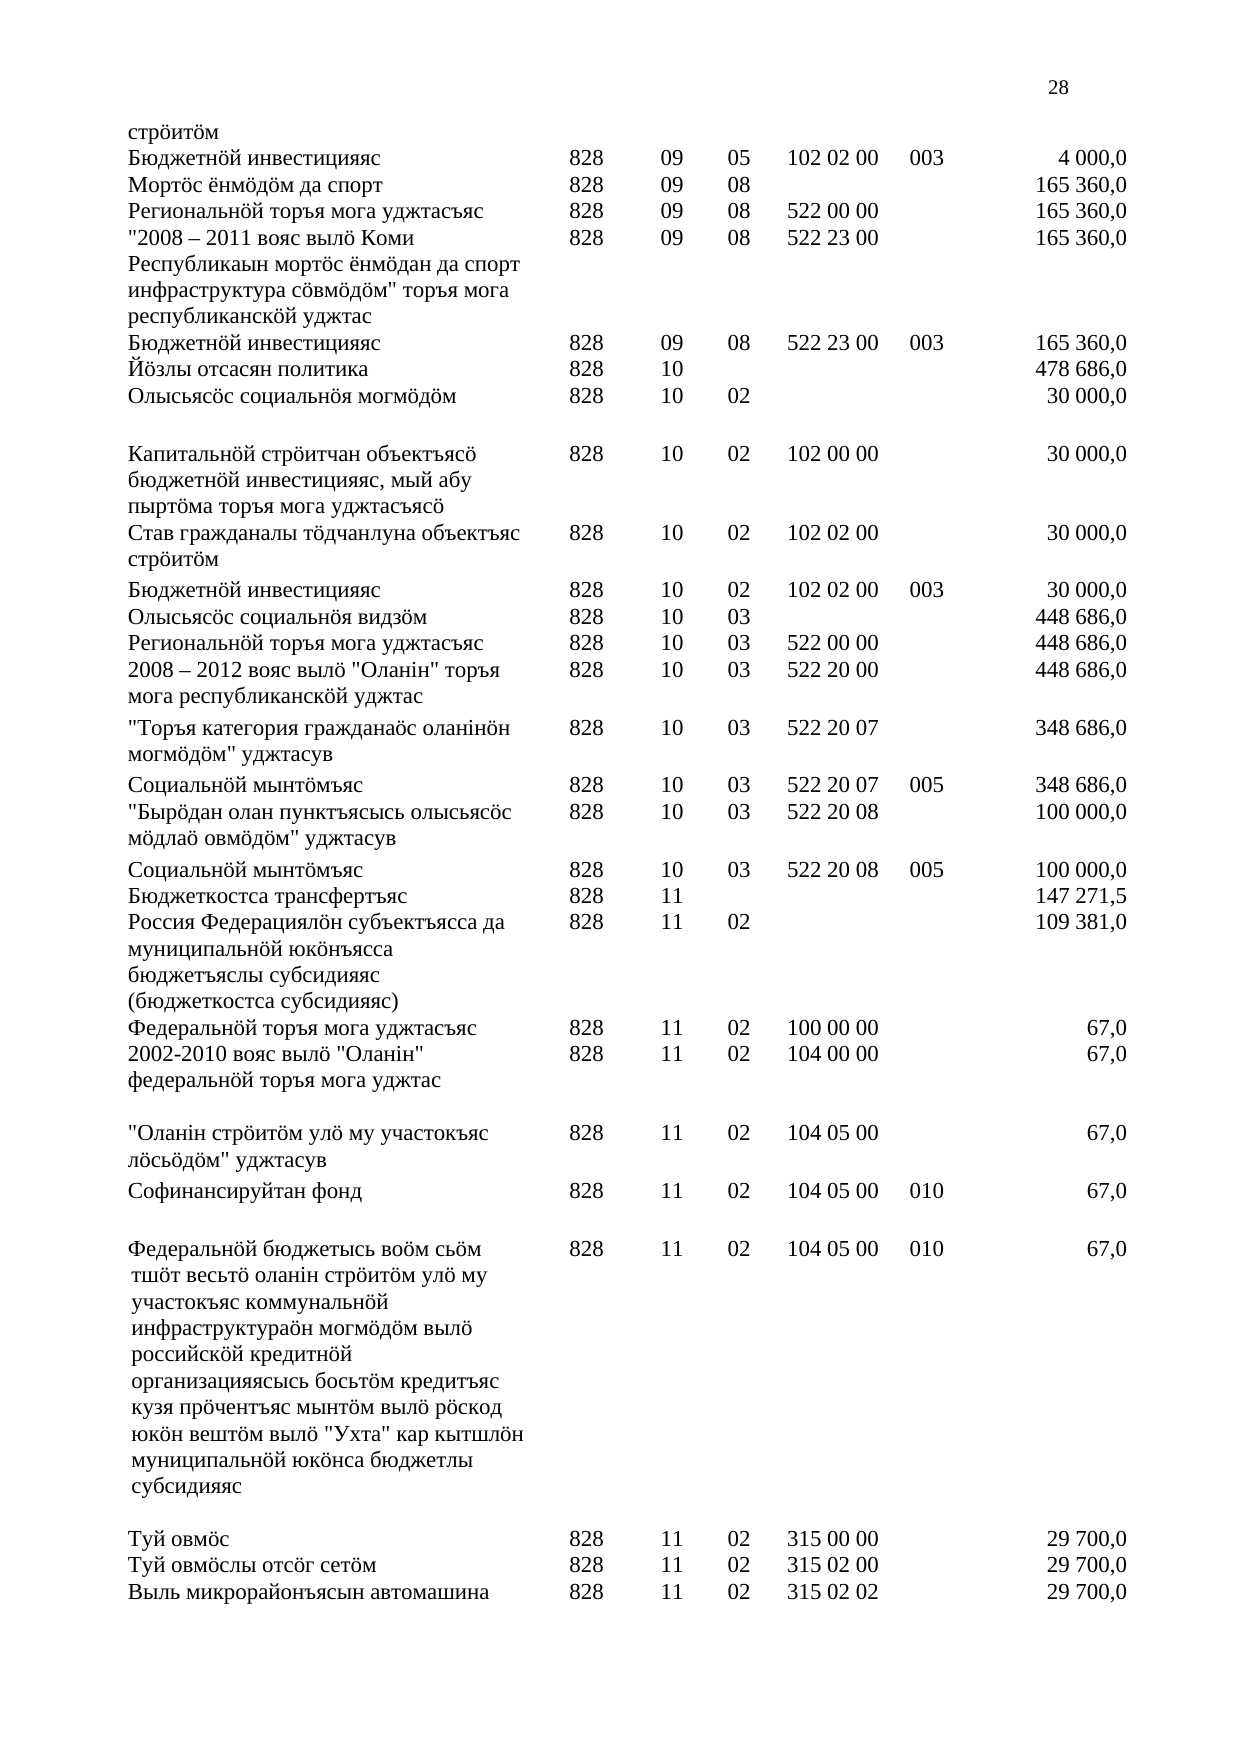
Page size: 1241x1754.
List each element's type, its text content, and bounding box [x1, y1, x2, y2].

table_cell [1133, 1235, 1170, 1525]
table_cell [889, 798, 964, 856]
table_cell 828 [530, 771, 643, 798]
table_cell 08 [701, 224, 776, 329]
table_cell 10 [643, 519, 701, 577]
table_cell 348 686,0 [964, 714, 1133, 771]
table_cell [889, 909, 964, 1014]
table_cell 08 [701, 197, 776, 223]
table_cell 11 [643, 882, 701, 908]
table_cell [1133, 329, 1170, 355]
table_cell 522 00 00 [776, 629, 889, 656]
table_cell 30 000,0 [964, 440, 1133, 519]
table_cell [1133, 1040, 1170, 1119]
table_cell 448 686,0 [964, 629, 1133, 656]
table_cell "2008 – 2011 вояс вылö Коми Республикаын мортöс ёнмöдан да спорт инфраструктура сöвмöдöм" торъя мога республиканскöй уджтас [122, 224, 530, 329]
table_cell 10 [643, 771, 701, 798]
table_cell 03 [701, 656, 776, 713]
table_cell 828 [530, 656, 643, 713]
table_cell 522 20 00 [776, 656, 889, 713]
table_cell 09 [643, 197, 701, 223]
table_cell 10 [643, 856, 701, 882]
table_cell 828 [530, 1551, 643, 1578]
table_cell [889, 629, 964, 656]
table_cell [889, 355, 964, 382]
table_cell 09 [643, 145, 701, 171]
table_cell 2002-2010 вояс вылö "Оланін" федеральнöй торъя мога уджтас [122, 1040, 530, 1119]
table_cell [1133, 603, 1170, 629]
table_cell [776, 603, 889, 629]
table_cell [889, 224, 964, 329]
table_cell 02 [701, 1040, 776, 1119]
table_cell [1133, 856, 1170, 882]
table_cell 828 [530, 355, 643, 382]
table_cell 11 [643, 1578, 701, 1604]
table_cell 03 [701, 798, 776, 856]
table_cell 522 23 00 [776, 329, 889, 355]
table_cell 11 [643, 1040, 701, 1119]
table_cell [1133, 798, 1170, 856]
table_cell 828 [530, 382, 643, 439]
table_cell 67,0 [964, 1040, 1133, 1119]
table_cell 448 686,0 [964, 656, 1133, 713]
table_cell [1133, 197, 1170, 223]
table_cell 29 700,0 [964, 1525, 1133, 1551]
table_cell [889, 118, 964, 144]
table_cell [889, 656, 964, 713]
table_cell [776, 355, 889, 382]
table_cell 828 [530, 798, 643, 856]
table_cell [1133, 118, 1170, 144]
table_cell [1133, 224, 1170, 329]
table_cell Софинансируйтан фонд [122, 1177, 530, 1235]
table_cell [1133, 440, 1170, 519]
table_cell стрöитöм [122, 118, 530, 144]
table_cell 165 360,0 [964, 197, 1133, 223]
table_cell 102 02 00 [776, 145, 889, 171]
table_cell [776, 909, 889, 1014]
table_cell 09 [643, 171, 701, 197]
table_cell 522 20 08 [776, 856, 889, 882]
table_cell 828 [530, 519, 643, 577]
table_cell 11 [643, 1119, 701, 1177]
table_cell [776, 382, 889, 439]
table_cell "Бырöдан олан пунктъясысь олысьясöс мöдлаö овмöдöм" уджтасув [122, 798, 530, 856]
table_cell 02 [701, 1119, 776, 1177]
table_cell [1133, 577, 1170, 603]
table_cell [776, 118, 889, 144]
table_cell Бюджеткостса трансфертъяс [122, 882, 530, 908]
table_cell 02 [701, 577, 776, 603]
table_cell 10 [643, 577, 701, 603]
table_cell 11 [643, 1177, 701, 1235]
table_cell 100 00 00 [776, 1014, 889, 1040]
table_cell 003 [889, 329, 964, 355]
table_cell 08 [701, 171, 776, 197]
table_cell 29 700,0 [964, 1578, 1133, 1604]
table_cell 02 [701, 909, 776, 1014]
table_cell 11 [643, 909, 701, 1014]
table_cell [701, 355, 776, 382]
table_cell [1133, 629, 1170, 656]
table_cell [1133, 882, 1170, 908]
table_cell 09 [643, 224, 701, 329]
table_cell 02 [701, 1177, 776, 1235]
table_cell 010 [889, 1177, 964, 1235]
table_cell Региональнöй торъя мога уджтасъяс [122, 629, 530, 656]
table_cell 09 [643, 329, 701, 355]
table_cell 478 686,0 [964, 355, 1133, 382]
table_cell 05 [701, 145, 776, 171]
table_cell 522 23 00 [776, 224, 889, 329]
table_cell 828 [530, 1578, 643, 1604]
table_cell [530, 118, 643, 144]
table_cell 828 [530, 909, 643, 1014]
table_cell [1133, 171, 1170, 197]
table_cell 522 20 07 [776, 714, 889, 771]
table_cell 104 05 00 [776, 1119, 889, 1177]
table_cell [1133, 145, 1170, 171]
table_cell 30 000,0 [964, 382, 1133, 439]
table_cell 165 360,0 [964, 224, 1133, 329]
table_cell [701, 882, 776, 908]
table_cell [1133, 382, 1170, 439]
table_cell 165 360,0 [964, 171, 1133, 197]
table_cell [1133, 1551, 1170, 1578]
table_cell 828 [530, 577, 643, 603]
table_cell [643, 118, 701, 144]
table_cell 315 02 00 [776, 1551, 889, 1578]
table_cell [889, 603, 964, 629]
table_cell Социальнöй мынтöмъяс [122, 771, 530, 798]
table_cell [1133, 714, 1170, 771]
table_cell 003 [889, 577, 964, 603]
table_cell 165 360,0 [964, 329, 1133, 355]
table_cell 10 [643, 714, 701, 771]
table_cell [1133, 771, 1170, 798]
table_cell "Торъя категория гражданаöс оланінöн могмöдöм" уджтасув [122, 714, 530, 771]
table_cell "Оланін стрöитöм улö му участокъяс лöсьöдöм" уджтасув [122, 1119, 530, 1177]
table_cell 828 [530, 145, 643, 171]
table_cell 10 [643, 382, 701, 439]
table_cell 02 [701, 1014, 776, 1040]
table_cell Туй овмöс [122, 1525, 530, 1551]
table_cell 4 000,0 [964, 145, 1133, 171]
table_cell [1133, 909, 1170, 1014]
table_cell Выль микрорайонъясын автомашина [122, 1578, 530, 1604]
table_cell [889, 1040, 964, 1119]
table_cell 11 [643, 1551, 701, 1578]
table_cell Бюджетнöй инвестицияяс [122, 577, 530, 603]
table_cell 828 [530, 1040, 643, 1119]
table_cell 100 000,0 [964, 798, 1133, 856]
table_cell 03 [701, 856, 776, 882]
table_cell [1133, 1119, 1170, 1177]
table_cell [889, 1551, 964, 1578]
table_cell Региональнöй торъя мога уджтасъяс [122, 197, 530, 223]
table_cell Федеральнöй бюджетысь воöм сьöм тшöт весьтö оланін стрöитöм улö му участокъяс коммунальнöй инфраструктураöн могмöдöм вылö российскöй кредитнöй организацияясысь босьтöм кредитъяс кузя прöчентъяс мынтöм вылö рöскод юкöн вештöм вылö "Ухта" кар кытшлöн муниципальнöй юкöнса бюджетлы субсидияяс [122, 1235, 530, 1525]
table_cell 11 [643, 1235, 701, 1525]
table_cell 104 05 00 [776, 1235, 889, 1525]
table_cell [1133, 355, 1170, 382]
table_cell [889, 519, 964, 577]
table_cell 02 [701, 1578, 776, 1604]
table_cell [889, 382, 964, 439]
table_cell 102 02 00 [776, 519, 889, 577]
table_cell Капитальнöй стрöитчан объектъясö бюджетнöй инвестицияяс, мый абу пыртöма торъя мога уджтасъясö [122, 440, 530, 519]
table_cell 828 [530, 603, 643, 629]
table_cell [964, 118, 1133, 144]
table_cell [889, 440, 964, 519]
table_cell Бюджетнöй инвестицияяс [122, 145, 530, 171]
table_cell 10 [643, 629, 701, 656]
table_cell Федеральнöй торъя мога уджтасъяс [122, 1014, 530, 1040]
table_cell 828 [530, 197, 643, 223]
table_cell 005 [889, 771, 964, 798]
table_cell 02 [701, 1235, 776, 1525]
table_cell 828 [530, 1119, 643, 1177]
table_cell 03 [701, 603, 776, 629]
table_cell [1133, 1014, 1170, 1040]
table_cell 10 [643, 656, 701, 713]
table_cell 02 [701, 1551, 776, 1578]
table_cell [776, 171, 889, 197]
table_cell 29 700,0 [964, 1551, 1133, 1578]
table_cell 102 02 00 [776, 577, 889, 603]
table_cell Туй овмöслы отсöг сетöм [122, 1551, 530, 1578]
table_cell 828 [530, 714, 643, 771]
table_cell 67,0 [964, 1014, 1133, 1040]
table_cell 828 [530, 171, 643, 197]
table_cell 104 05 00 [776, 1177, 889, 1235]
table_cell 100 000,0 [964, 856, 1133, 882]
table_cell 828 [530, 629, 643, 656]
table_cell 10 [643, 603, 701, 629]
table_cell 11 [643, 1014, 701, 1040]
table_cell Бюджетнöй инвестицияяс [122, 329, 530, 355]
table_cell [776, 882, 889, 908]
table_cell 109 381,0 [964, 909, 1133, 1014]
table_cell 147 271,5 [964, 882, 1133, 908]
table_cell 67,0 [964, 1119, 1133, 1177]
table_cell [889, 1578, 964, 1604]
table_cell Олысьясöс социальнöя видзöм [122, 603, 530, 629]
table_cell [701, 118, 776, 144]
table_cell 522 20 08 [776, 798, 889, 856]
table_cell 10 [643, 798, 701, 856]
table_cell Мортöс ёнмöдöм да спорт [122, 171, 530, 197]
table_cell 828 [530, 1177, 643, 1235]
table_cell 102 00 00 [776, 440, 889, 519]
table_cell Йöзлы отсасян политика [122, 355, 530, 382]
table_cell 30 000,0 [964, 519, 1133, 577]
table_cell 315 02 02 [776, 1578, 889, 1604]
table_cell 828 [530, 329, 643, 355]
table_cell 003 [889, 145, 964, 171]
table_cell 10 [643, 355, 701, 382]
table_cell 828 [530, 882, 643, 908]
table_cell 02 [701, 519, 776, 577]
table_cell 02 [701, 440, 776, 519]
table_cell 2008 – 2012 вояс вылö "Оланін" торъя мога республиканскöй уджтас [122, 656, 530, 713]
table_cell 010 [889, 1235, 964, 1525]
table_cell 03 [701, 629, 776, 656]
table_cell 828 [530, 856, 643, 882]
table_cell 828 [530, 224, 643, 329]
table_cell [889, 1525, 964, 1551]
table_cell [1133, 656, 1170, 713]
table_cell Социальнöй мынтöмъяс [122, 856, 530, 882]
table_cell 104 00 00 [776, 1040, 889, 1119]
table_cell 67,0 [964, 1177, 1133, 1235]
table_cell 02 [701, 382, 776, 439]
table_cell [1133, 1578, 1170, 1604]
table_cell [1133, 519, 1170, 577]
table_cell 03 [701, 771, 776, 798]
table_cell 08 [701, 329, 776, 355]
table_cell [889, 197, 964, 223]
table_cell [1133, 1177, 1170, 1235]
table_cell [889, 882, 964, 908]
table_cell [1133, 1525, 1170, 1551]
table_cell 828 [530, 1014, 643, 1040]
table_cell 522 00 00 [776, 197, 889, 223]
table_cell 11 [643, 1525, 701, 1551]
table_cell 348 686,0 [964, 771, 1133, 798]
table_cell 522 20 07 [776, 771, 889, 798]
table_cell Россия Федерациялöн субъектъясса да муниципальнöй юкöнъясса бюджетъяслы субсидияяс (бюджеткостса субсидияяс) [122, 909, 530, 1014]
table_cell 315 00 00 [776, 1525, 889, 1551]
table_cell 03 [701, 714, 776, 771]
table_cell [889, 171, 964, 197]
table_cell [889, 714, 964, 771]
table_cell 67,0 [964, 1235, 1133, 1525]
table_cell 005 [889, 856, 964, 882]
table_cell 30 000,0 [964, 577, 1133, 603]
table_cell 828 [530, 440, 643, 519]
table_cell 448 686,0 [964, 603, 1133, 629]
table_cell Олысьясöс социальнöя могмöдöм [122, 382, 530, 439]
table_cell 02 [701, 1525, 776, 1551]
table_cell [889, 1119, 964, 1177]
table_cell 828 [530, 1235, 643, 1525]
table_cell 10 [643, 440, 701, 519]
table_cell [889, 1014, 964, 1040]
table_cell Став гражданалы тöдчан­луна объектъяс стрöитöм [122, 519, 530, 577]
table_cell 828 [530, 1525, 643, 1551]
